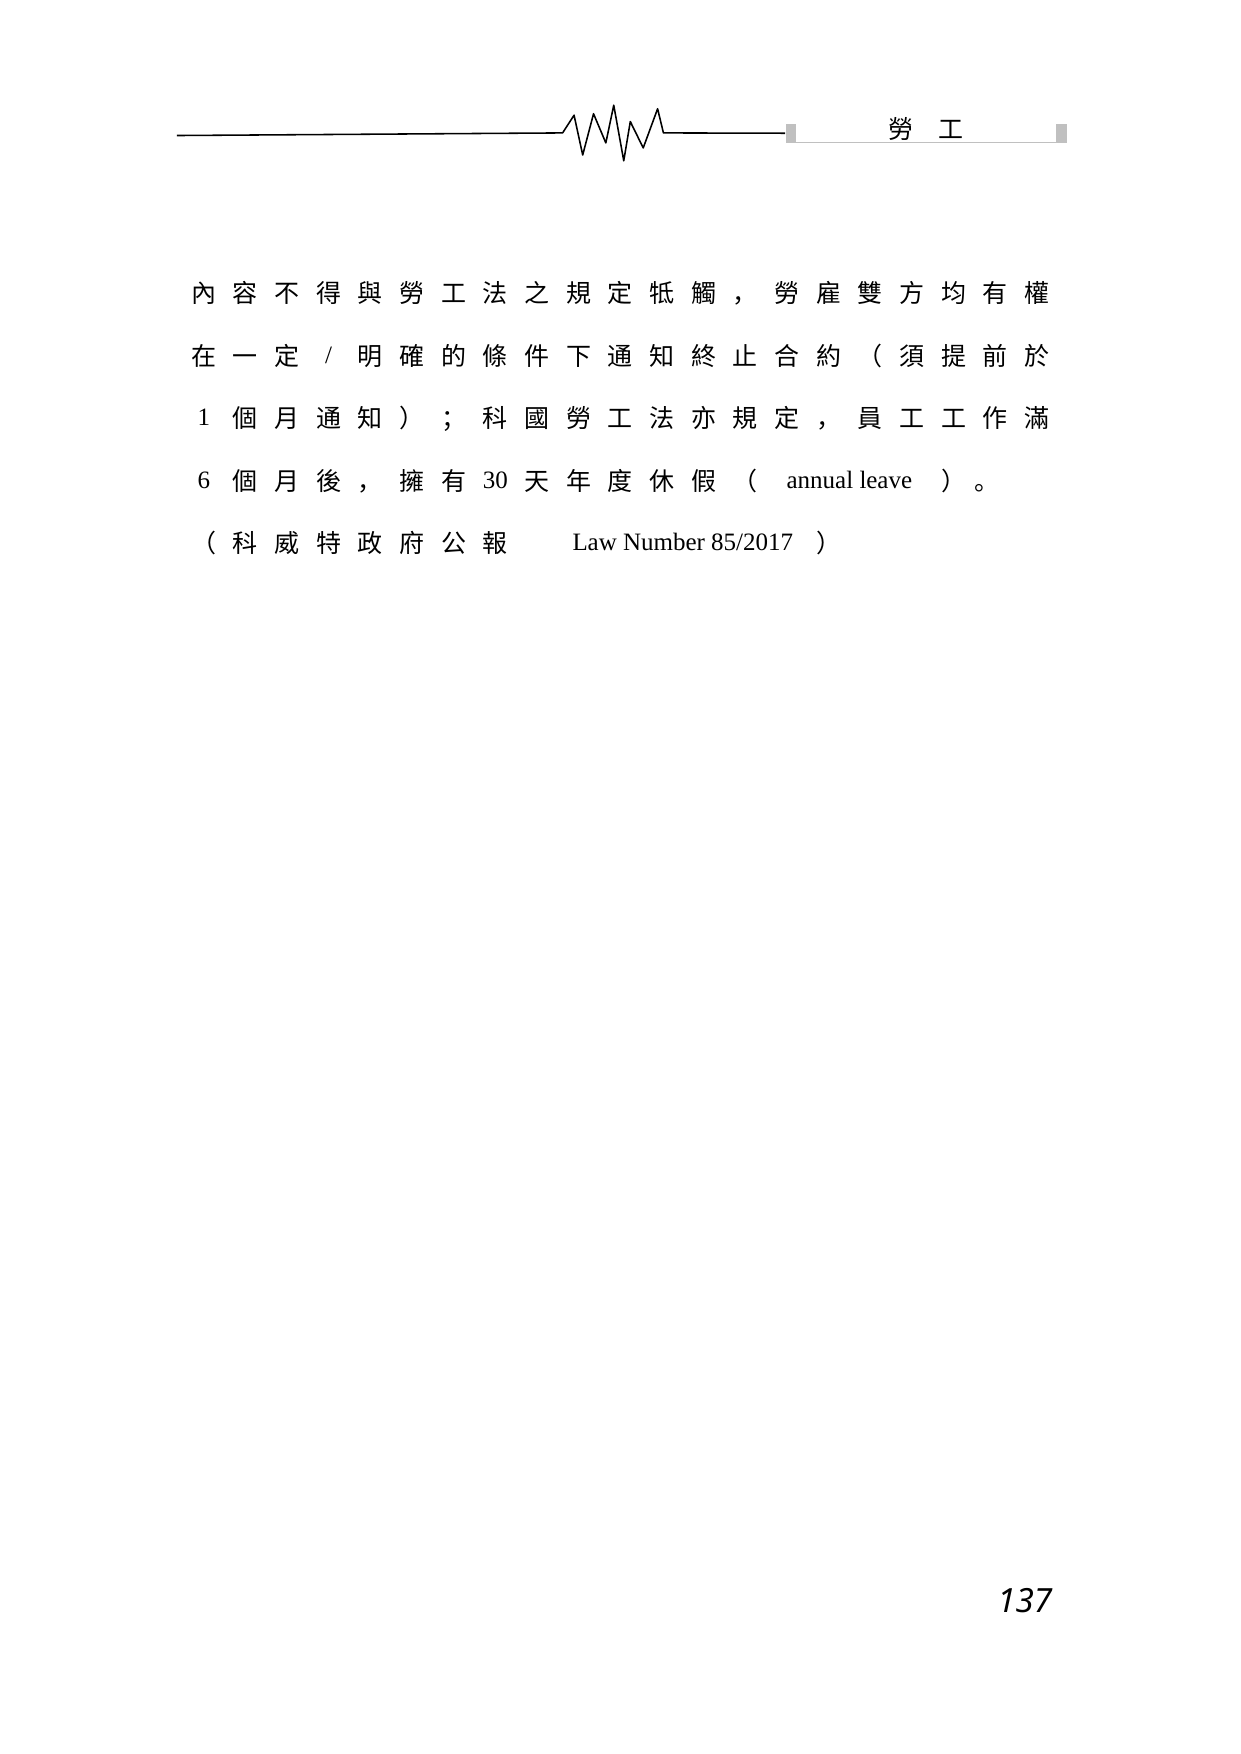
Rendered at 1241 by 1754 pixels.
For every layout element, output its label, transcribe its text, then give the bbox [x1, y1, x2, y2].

text 內容不得與勞工法之規定牴觸，勞雇雙方均有權在一定/明確的條件下通知終止合約（須提前於1個月通知）；科國勞工法亦規定，員工工作滿6個月後，擁有30天年度休假（annual leave）。（科威特政府公報 Law Number 85/2017） [183, 250, 1058, 563]
